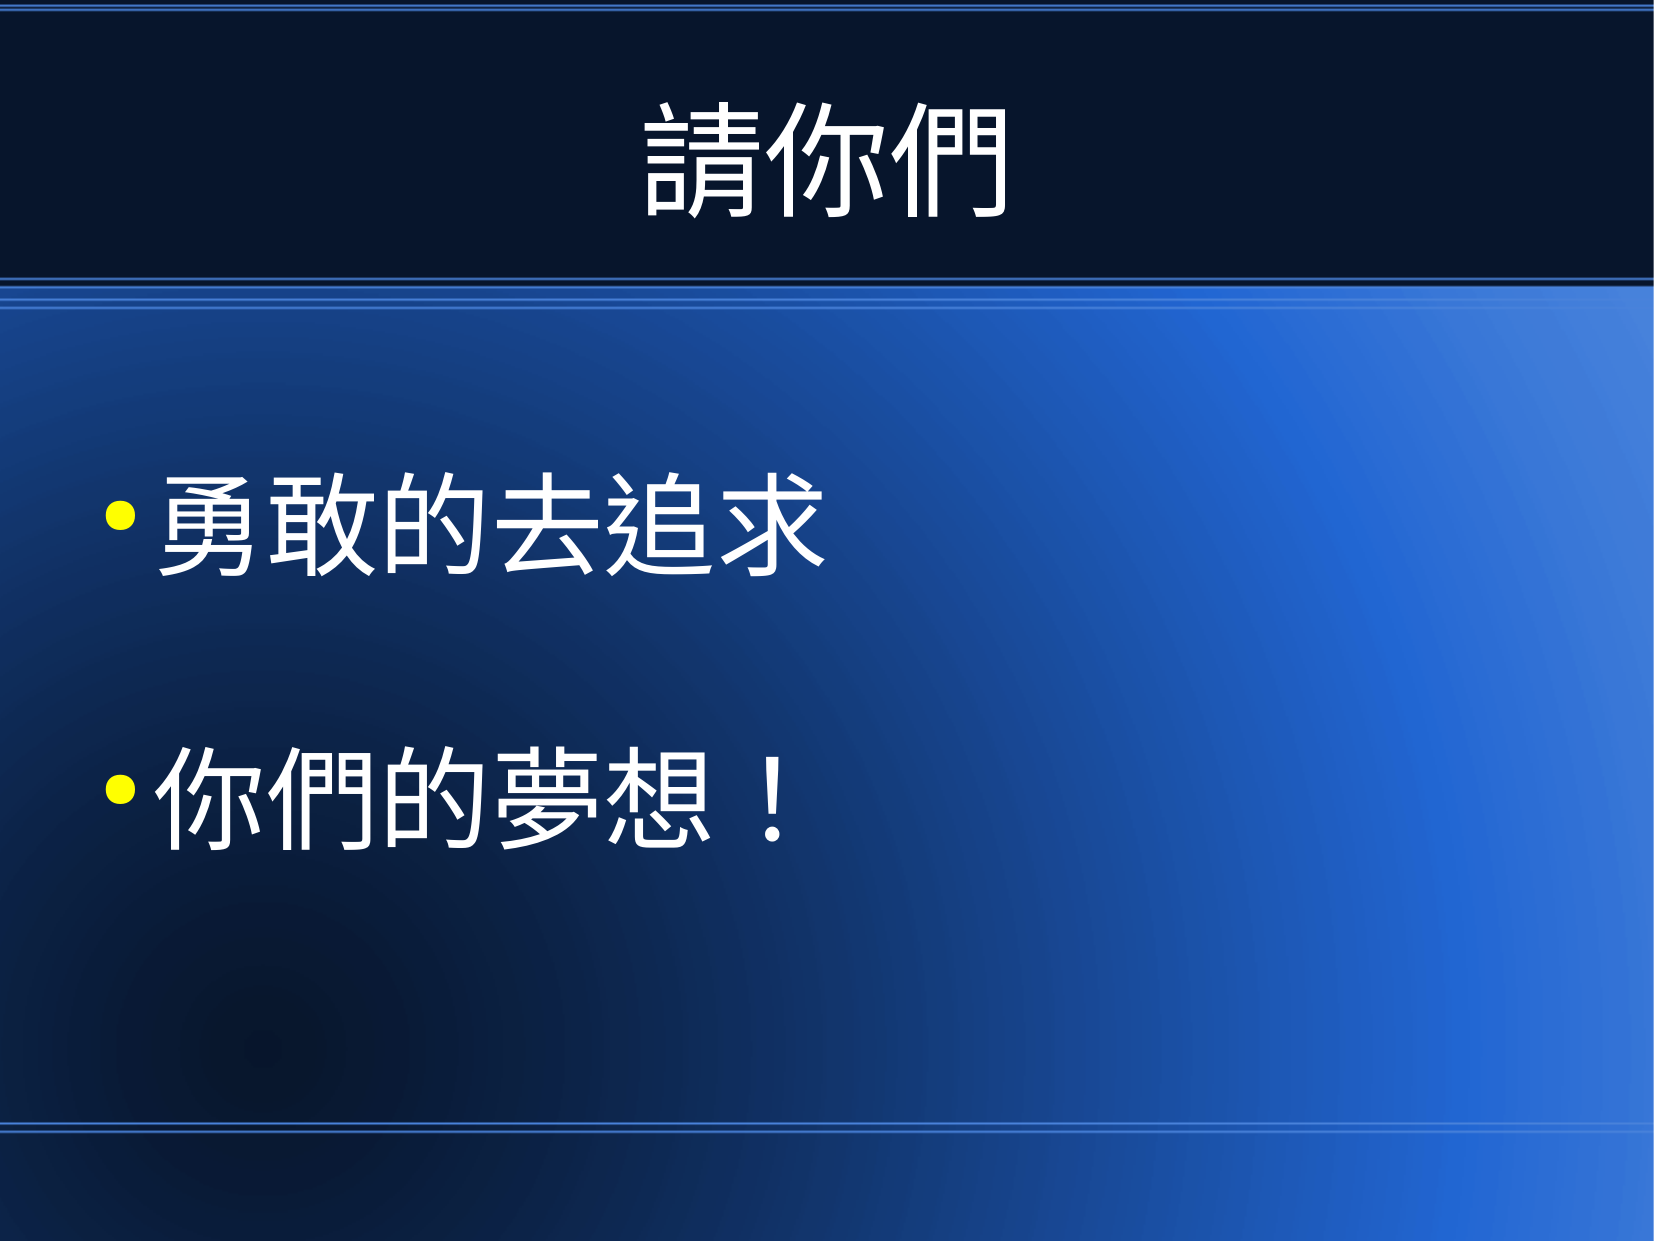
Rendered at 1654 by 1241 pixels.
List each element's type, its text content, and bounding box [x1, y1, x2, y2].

list 勇敢的去追求 你們的夢想！ [82, 355, 1571, 1241]
picture [0, 0, 1654, 1241]
title 請你們 [82, 49, 1571, 257]
